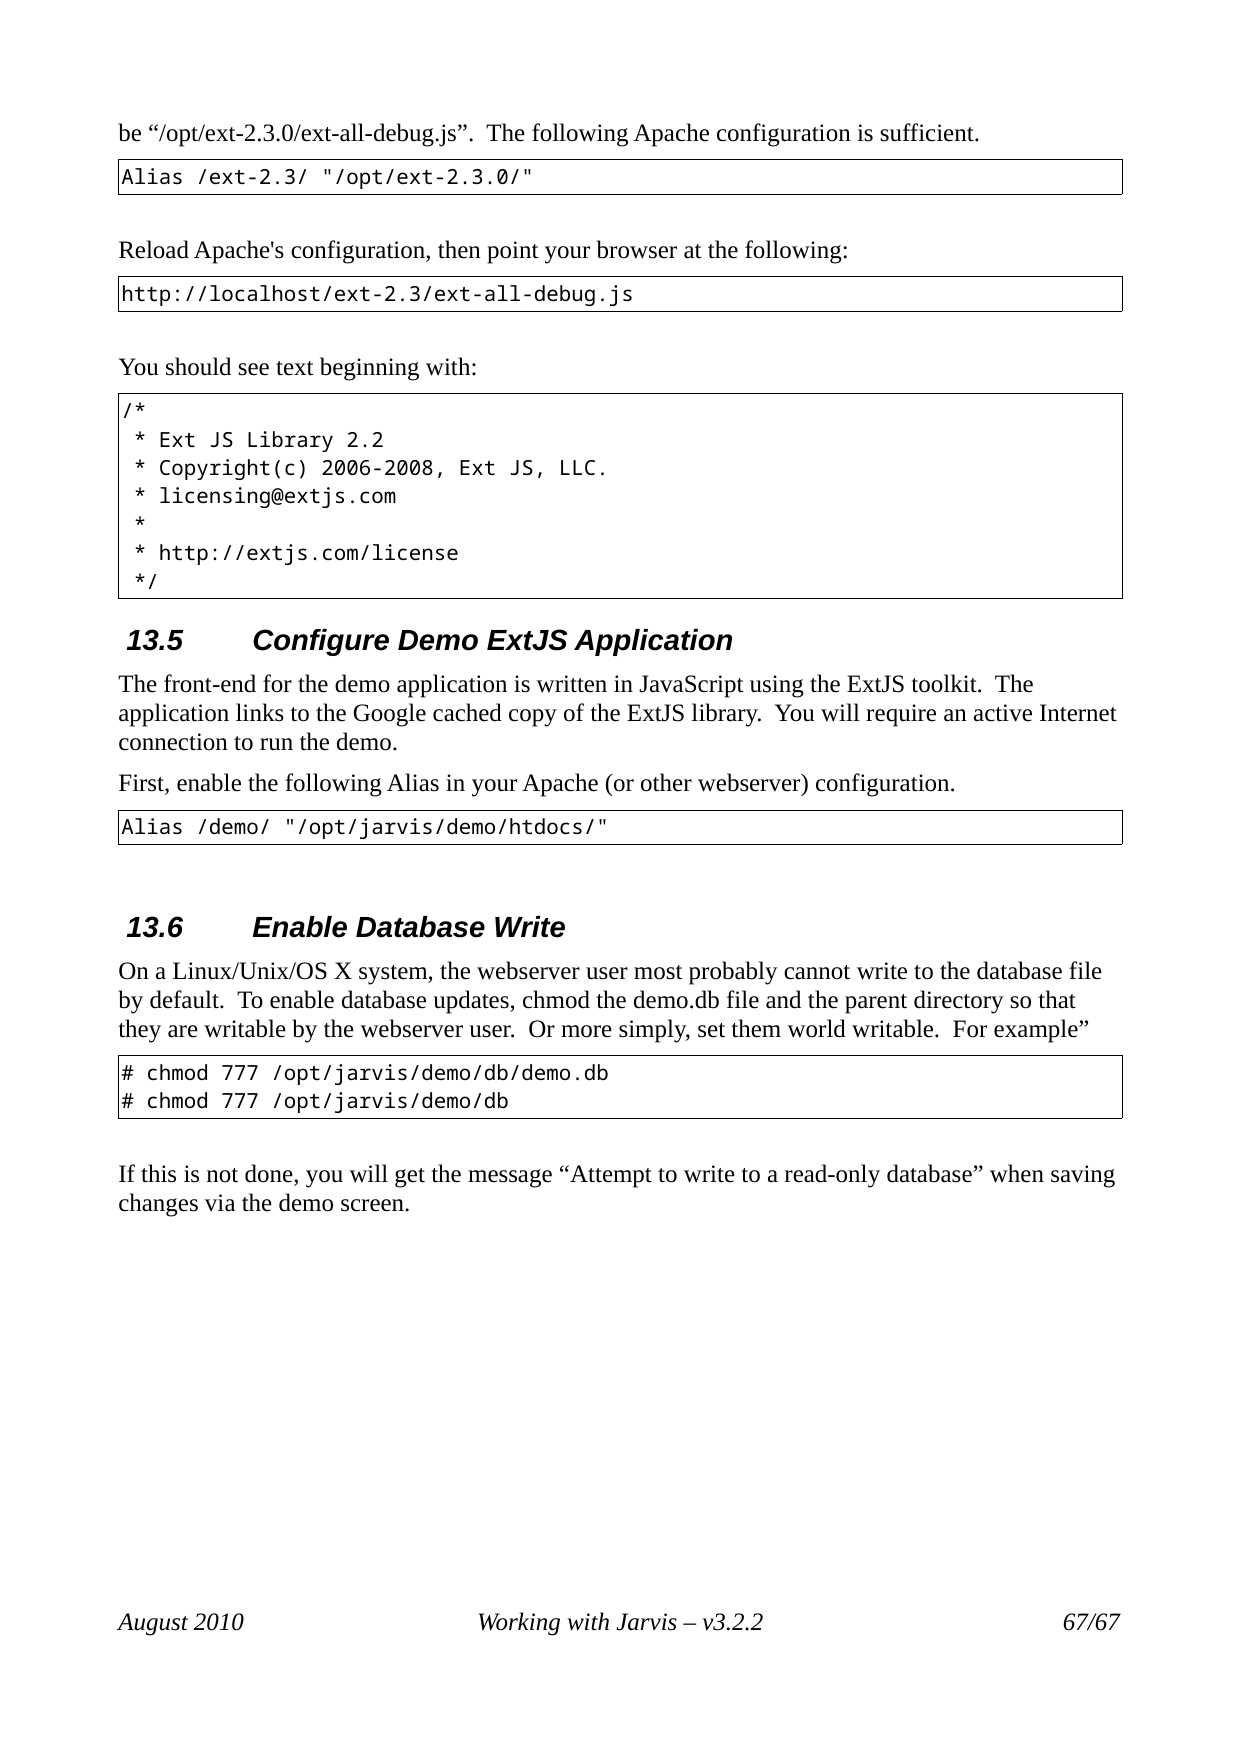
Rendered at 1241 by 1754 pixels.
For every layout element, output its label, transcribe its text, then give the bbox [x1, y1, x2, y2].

text /* [119, 394, 1122, 422]
subtitle Enable Database Write [118, 910, 1122, 944]
text * licensing@extjs.com [119, 479, 1122, 507]
subtitle Configure Demo ExtJS Application [118, 623, 1122, 657]
text */ [119, 564, 1122, 598]
text You should see text beginning with: [118, 352, 1122, 381]
text On a Linux/Unix/OS X system, the webserver user most probably cannot write to the database file by default. To enable database updates, chmod the demo.db file and the parent directory so that they are writable by the webserver user. Or more simply, set them world writable. For example” [118, 956, 1122, 1042]
text If this is not done, you will get the message “Attempt to write to a read-only database” when saving changes via the demo screen. [118, 1159, 1122, 1217]
text * Ext JS Library 2.2 [119, 422, 1122, 450]
text * http://extjs.com/license [119, 536, 1122, 564]
text be “/opt/ext-2.3.0/ext-all-debug.js”. The following Apache configuration is sufficient. [118, 118, 1122, 147]
text # chmod 777 /opt/jarvis/demo/db/demo.db [119, 1056, 1122, 1083]
text Alias /ext-2.3/ "/opt/ext-2.3.0/" [119, 160, 1122, 194]
text # chmod 777 /opt/jarvis/demo/db [119, 1083, 1122, 1118]
text * [119, 507, 1122, 536]
text The front-end for the demo application is written in JavaScript using the ExtJS toolkit. The application links to the Google cached copy of the ExtJS library. You will require an active Internet connection to run the demo. [118, 669, 1122, 756]
text First, enable the following Alias in your Apache (or other webserver) configuration. [118, 768, 1122, 797]
text Reload Apache's configuration, then point your browser at the following: [118, 235, 1122, 264]
text http://localhost/ext-2.3/ext-all-debug.js [119, 277, 1122, 311]
text Alias /demo/ "/opt/jarvis/demo/htdocs/" [119, 811, 1122, 844]
text * Copyright(c) 2006-2008, Ext JS, LLC. [119, 450, 1122, 479]
